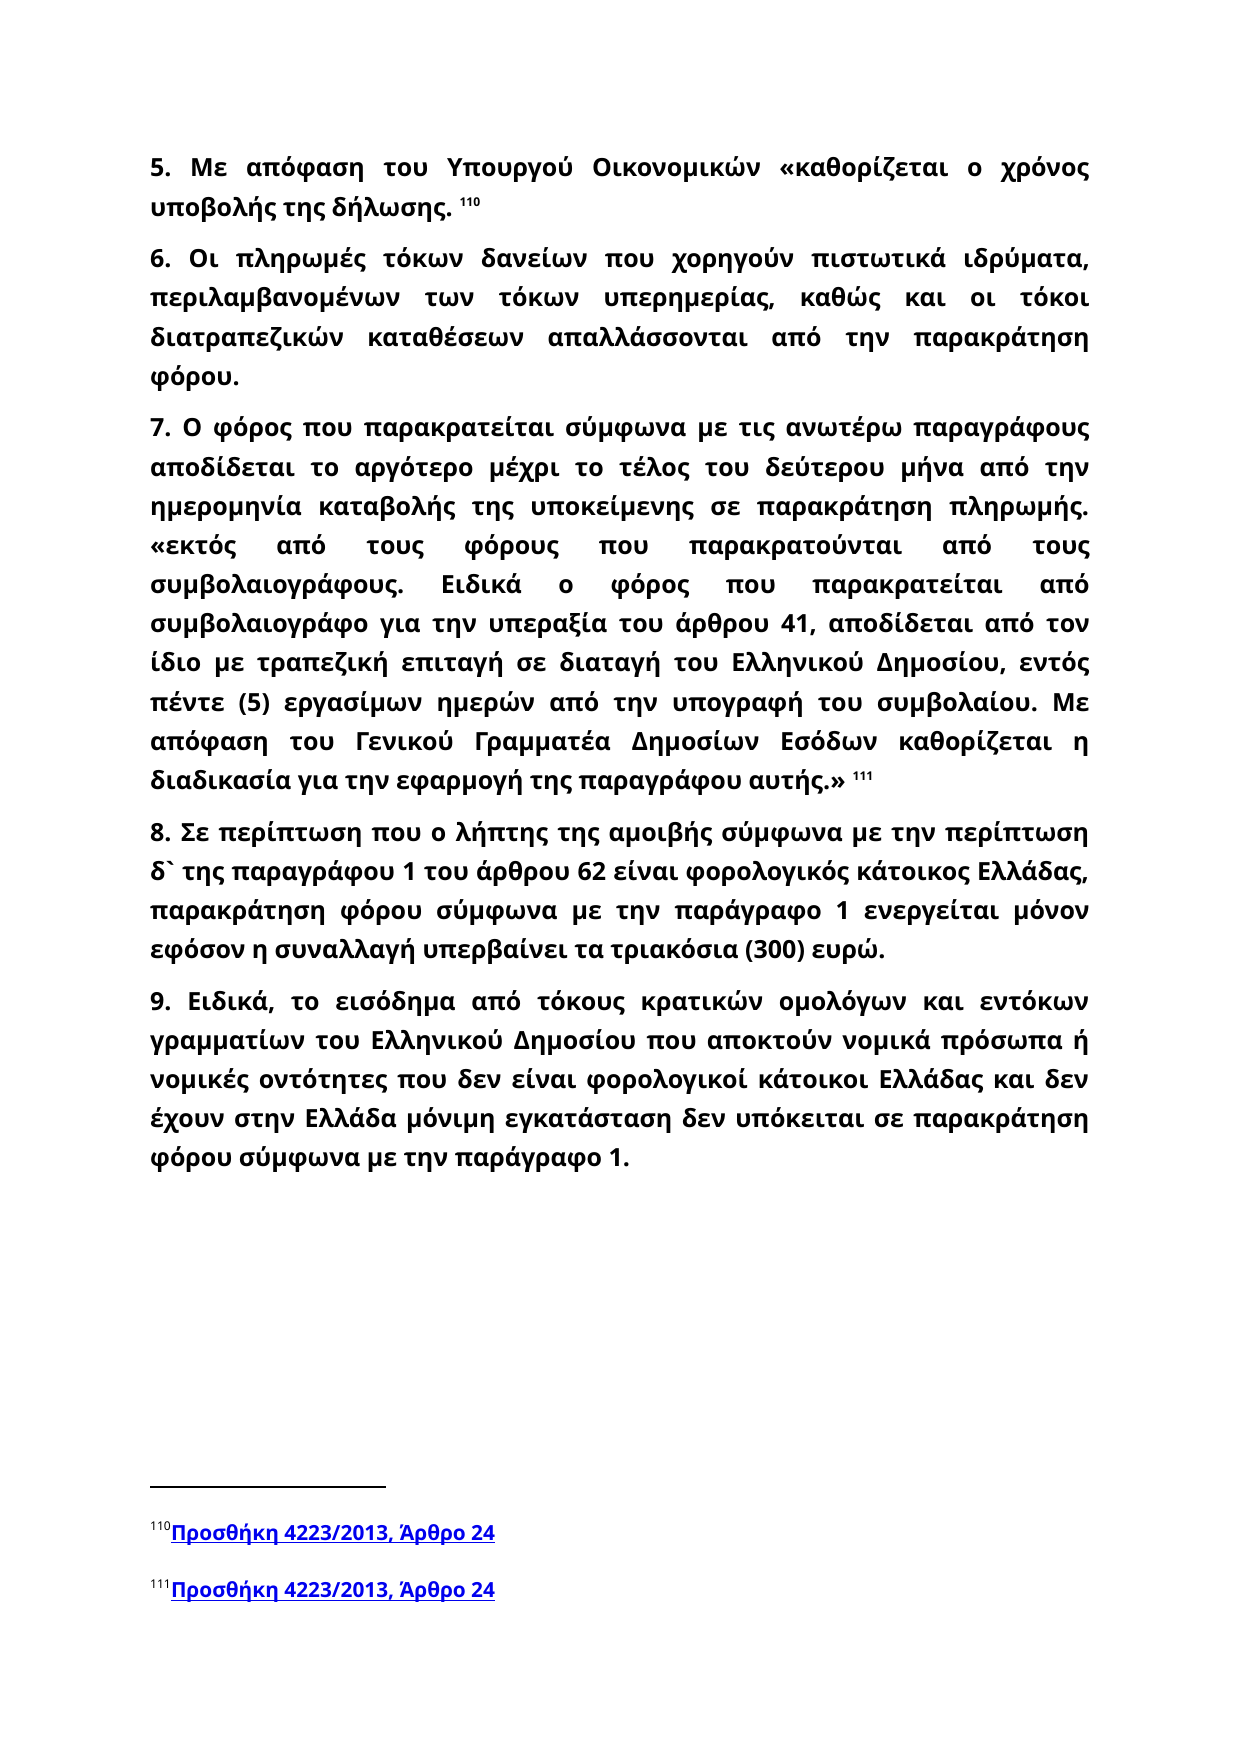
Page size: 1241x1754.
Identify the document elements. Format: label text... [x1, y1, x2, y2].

text Προσθήκη 4223/2013, Άρθρο 24 [150, 1576, 1090, 1604]
text 7. Ο φόρος που παρακρατείται σύμφωνα με τις ανωτέρω παραγράφους αποδίδεται το αργότερο μέχρι το τέλος του δεύτερου μήνα από την ημερομηνία καταβολής της υποκείμενης σε παρακράτηση πληρωμής. «εκτός από τους φόρους που παρακρατούνται από τους συμβολαιογράφους. Ειδικά ο φόρος που παρακρατείται από συμβολαιογράφο για την υπεραξία του άρθρου 41, αποδίδεται από τον ίδιο με τραπεζική επιταγή σε διαταγή του Ελληνικού Δημοσίου, εντός πέντε (5) εργασίμων ημερών από την υπογραφή του συμβολαίου. Με απόφαση του Γενικού Γραμματέα Δημοσίων Εσόδων καθορίζεται η διαδικασία για την εφαρμογή της παραγράφου αυτής.» [150, 410, 1090, 797]
text 9. Ειδικά, το εισόδημα από τόκους κρατικών ομολόγων και εντόκων γραμματίων του Ελληνικού Δημοσίου που αποκτούν νομικά πρόσωπα ή νομικές οντότητες που δεν είναι φορολογικοί κάτοικοι Ελλάδας και δεν έχουν στην Ελλάδα μόνιμη εγκατάσταση δεν υπόκειται σε παρακράτηση φόρου σύμφωνα με την παράγραφο 1. [150, 983, 1090, 1174]
text 5. Με απόφαση του Υπουργού Οικονομικών «καθορίζεται ο χρόνος υποβολής της δήλωσης. [150, 150, 1090, 223]
text 8. Σε περίπτωση που ο λήπτης της αμοιβής σύμφωνα με την περίπτωση δ` της παραγράφου 1 του άρθρου 62 είναι φορολογικός κάτοικος Ελλάδας, παρακράτηση φόρου σύμφωνα με την παράγραφο 1 ενεργείται μόνον εφόσον η συναλλαγή υπερβαίνει τα τριακόσια (300) ευρώ. [150, 814, 1090, 966]
text Προσθήκη 4223/2013, Άρθρο 24 [150, 1518, 1090, 1546]
text 6. Οι πληρωμές τόκων δανείων που χορηγούν πιστωτικά ιδρύματα, περιλαμβανομένων των τόκων υπερημερίας, καθώς και οι τόκοι διατραπεζικών καταθέσεων απαλλάσσονται από την παρακράτηση φόρου. [150, 241, 1090, 392]
